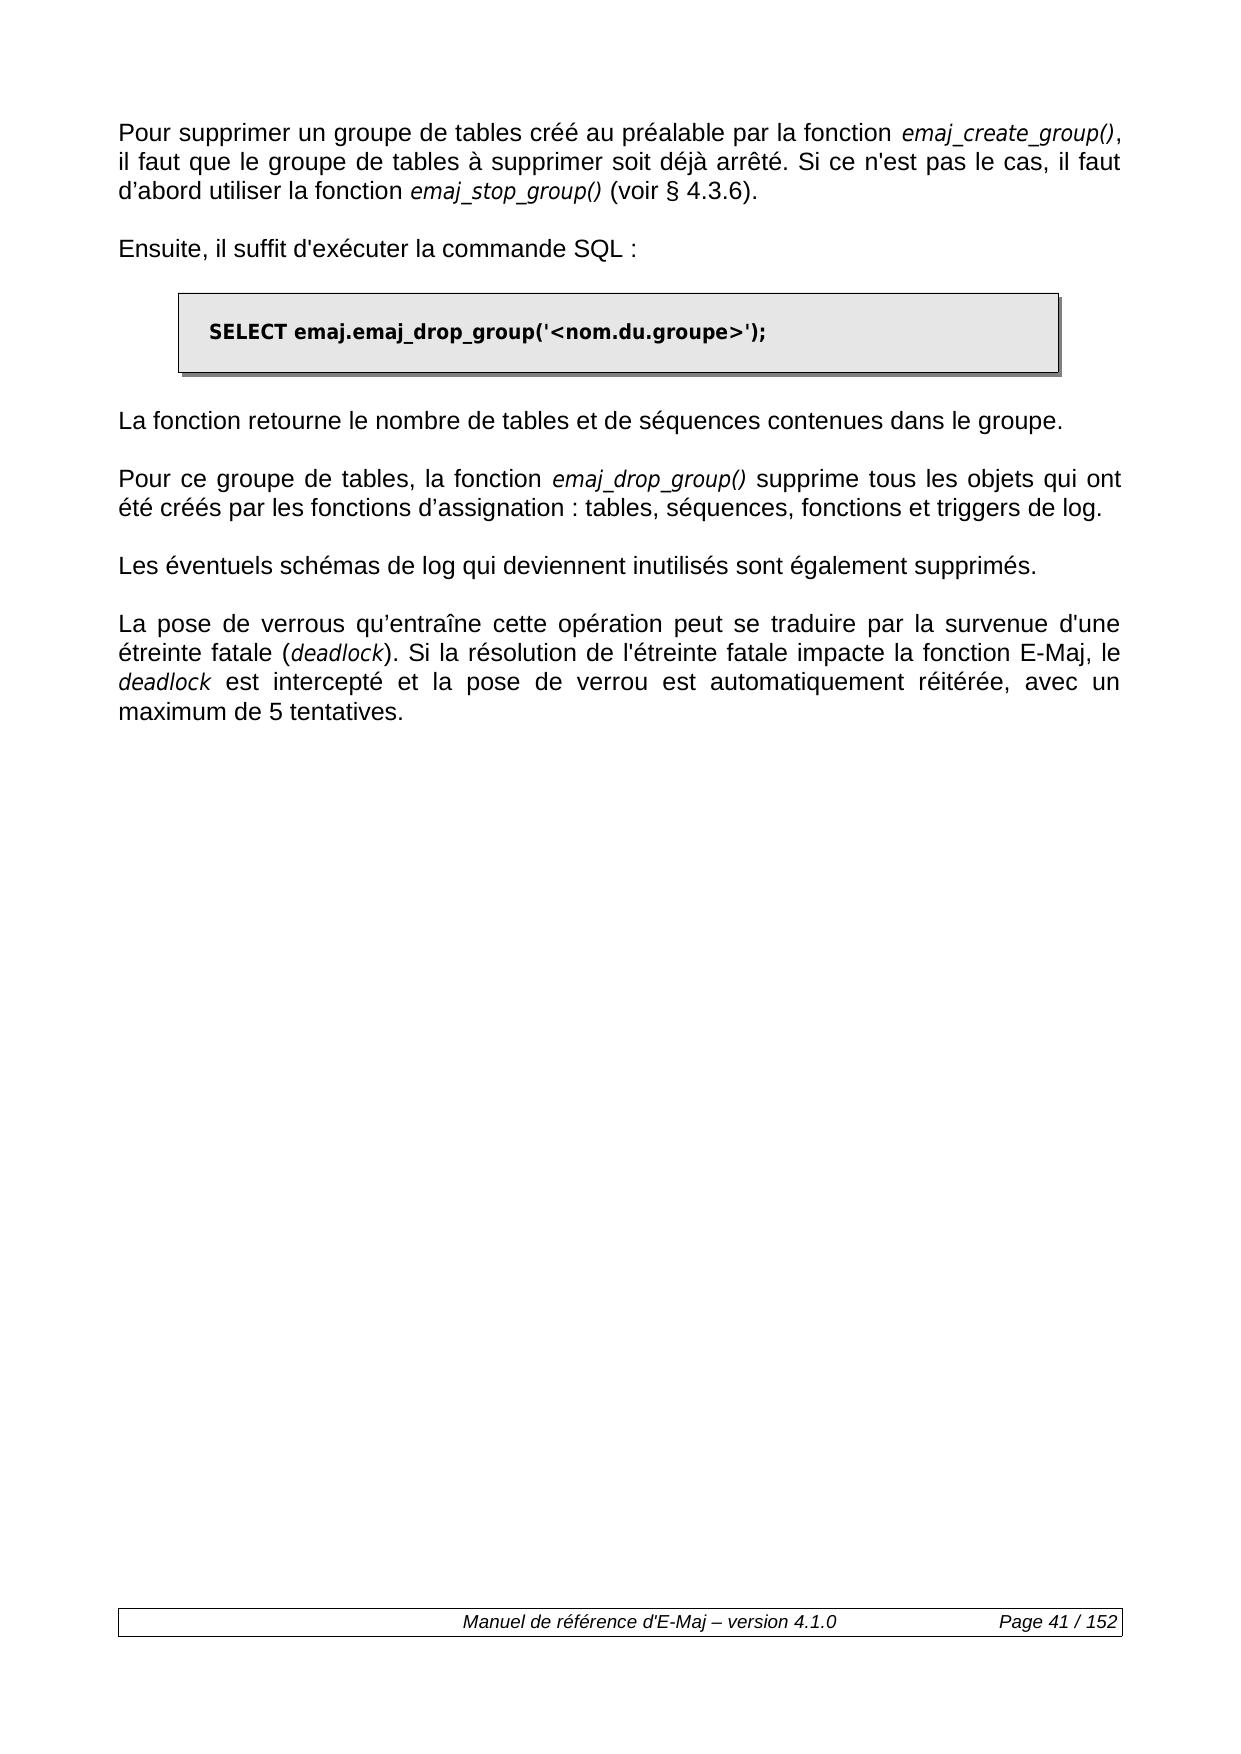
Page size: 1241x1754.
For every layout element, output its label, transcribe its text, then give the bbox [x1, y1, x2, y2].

text Les éventuels schémas de log qui deviennent inutilisés sont également supprimés. [118, 551, 1122, 580]
text La fonction retourne le nombre de tables et de séquences contenues dans le groupe. [118, 406, 1122, 435]
text La pose de verrous qu’entraîne cette opération peut se traduire par la survenue d'une étreinte fatale (deadlock). Si la résolution de l'étreinte fatale impacte la fonction E-Maj, le deadlock est intercepté et la pose de verrou est automatiquement réitérée, avec un maximum de 5 tentatives. [118, 609, 1122, 725]
text Pour supprimer un groupe de tables créé au préalable par la fonction emaj_create_group(), il faut que le groupe de tables à supprimer soit déjà arrêté. Si ce n'est pas le cas, il faut d’abord utiliser la fonction emaj_stop_group() (voir § 4.3.6). [118, 118, 1122, 205]
text SELECT emaj.emaj_drop_group('<nom.du.groupe>'); [179, 317, 1058, 341]
text Pour ce groupe de tables, la fonction emaj_drop_group() supprime tous les objets qui ont été créés par les fonctions d’assignation : tables, séquences, fonctions et triggers de log. [118, 464, 1122, 522]
text Ensuite, il suffit d'exécuter la commande SQL : [118, 234, 1122, 263]
